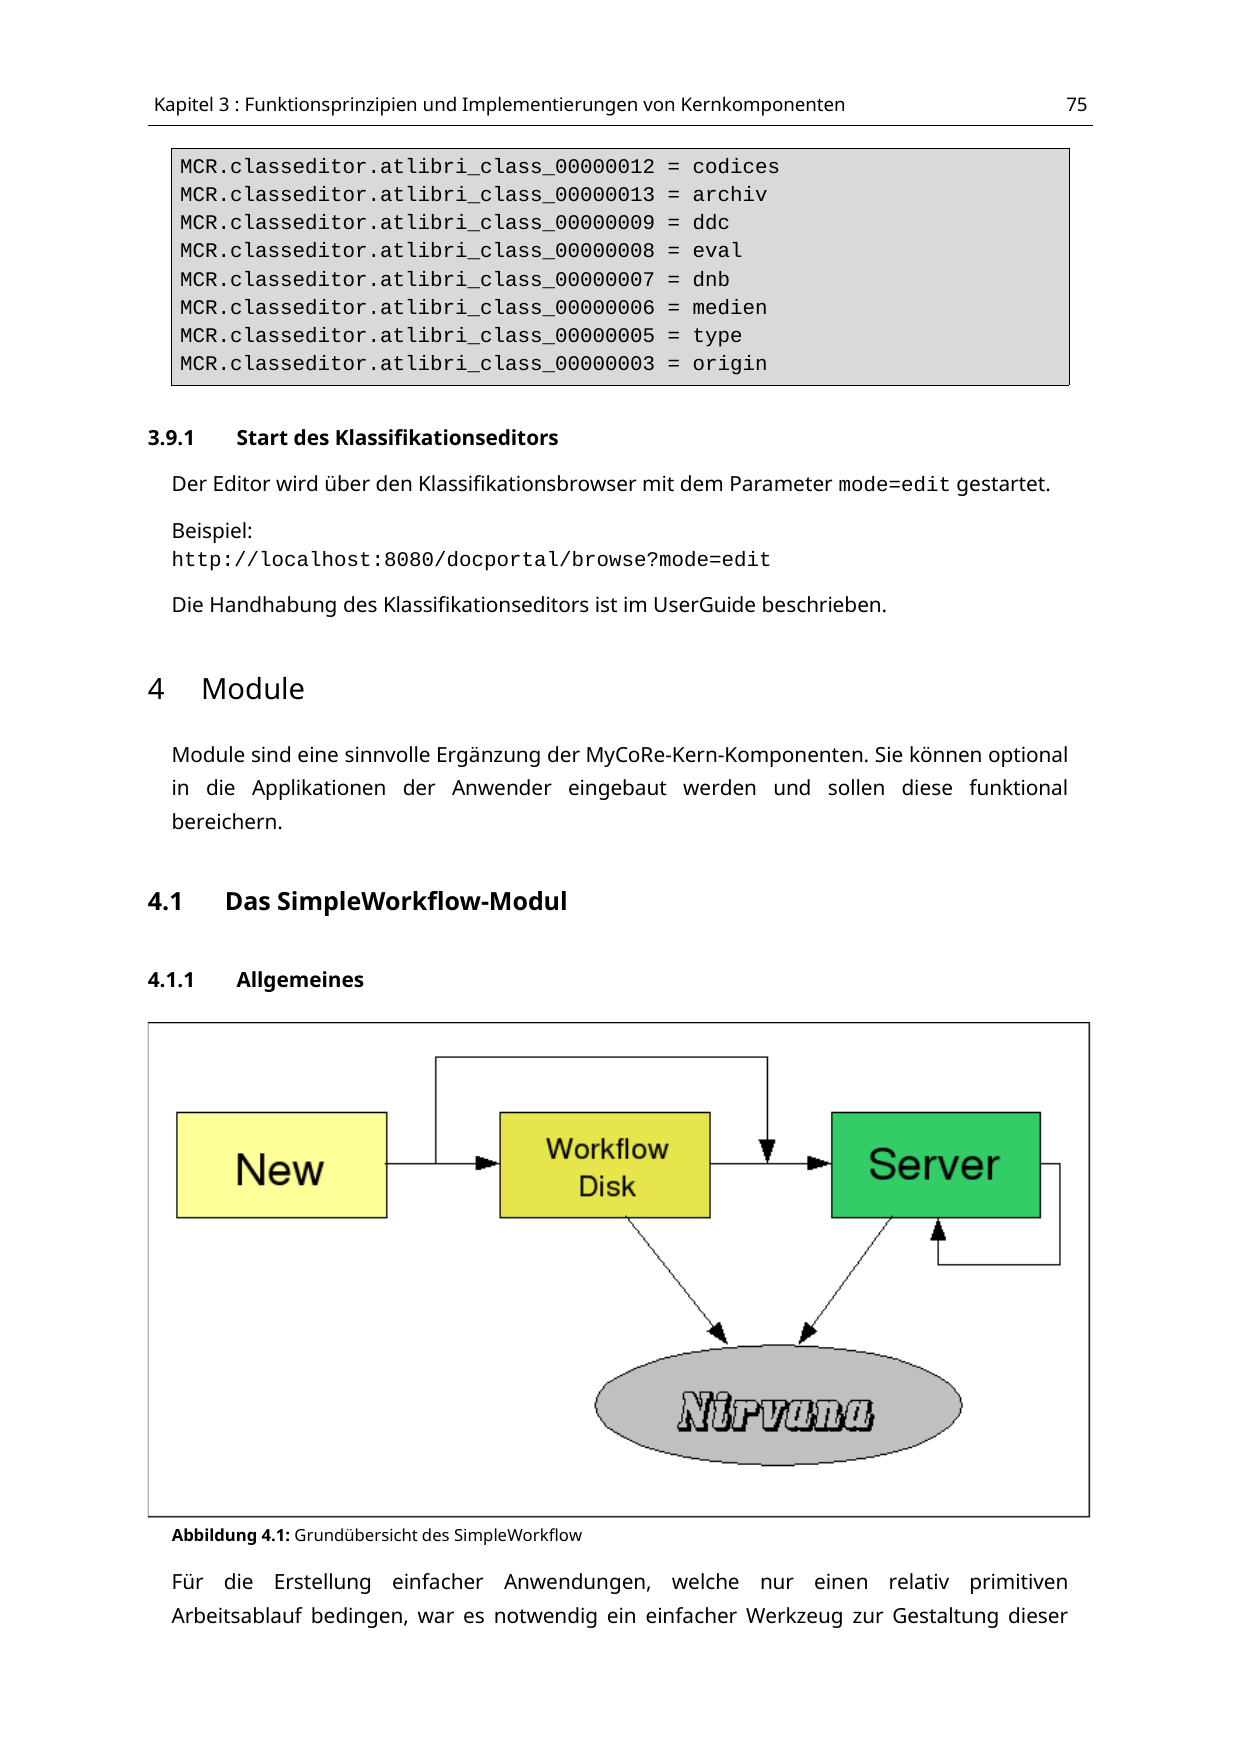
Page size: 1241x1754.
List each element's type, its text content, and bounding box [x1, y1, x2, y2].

text Für die Erstellung einfacher Anwendungen, welche nur einen relativ primitiven Arbeitsablauf bedingen, war es notwendig ein einfacher Werkzeug zur Gestaltung dieser [148, 1519, 1093, 1629]
text Abbildung 4.1: Grundübersicht des SimpleWorkflow [172, 1519, 1069, 1546]
picture [147, 1022, 1093, 1519]
text Module sind eine sinnvolle Ergänzung der MyCoRe-Kern-Komponenten. Sie können optional in die Applikationen der Anwender eingebaut werden und sollen diese funktional bereichern. [171, 740, 1069, 836]
text MCR.classeditor.atlibri_class_00000012 = codices MCR.classeditor.atlibri_class_00000013 = archiv MCR.classeditor.atlibri_class_00000009 = ddc MCR.classeditor.atlibri_class_00000008 = eval MCR.classeditor.atlibri_class_00000007 = dnb MCR.classeditor.atlibri_class_00000006 = medien MCR.classeditor.atlibri_class_00000005 = type MCR.classeditor.atlibri_class_00000003 = origin [172, 149, 1069, 385]
subtitle Allgemeines [148, 966, 1092, 994]
text Der Editor wird über den Klassifikationsbrowser mit dem Parameter mode=edit gestartet. [171, 469, 1069, 498]
subtitle Module [148, 668, 1092, 708]
text Die Handhabung des Klassifikationseditors ist im UserGuide beschrieben. [171, 590, 1069, 618]
text Beispiel: http://localhost:8080/docportal/browse?mode=edit [171, 516, 1069, 572]
subtitle Start des Klassifikationseditors [148, 423, 1092, 452]
subtitle Das SimpleWorkflow-Modul [148, 884, 1092, 918]
